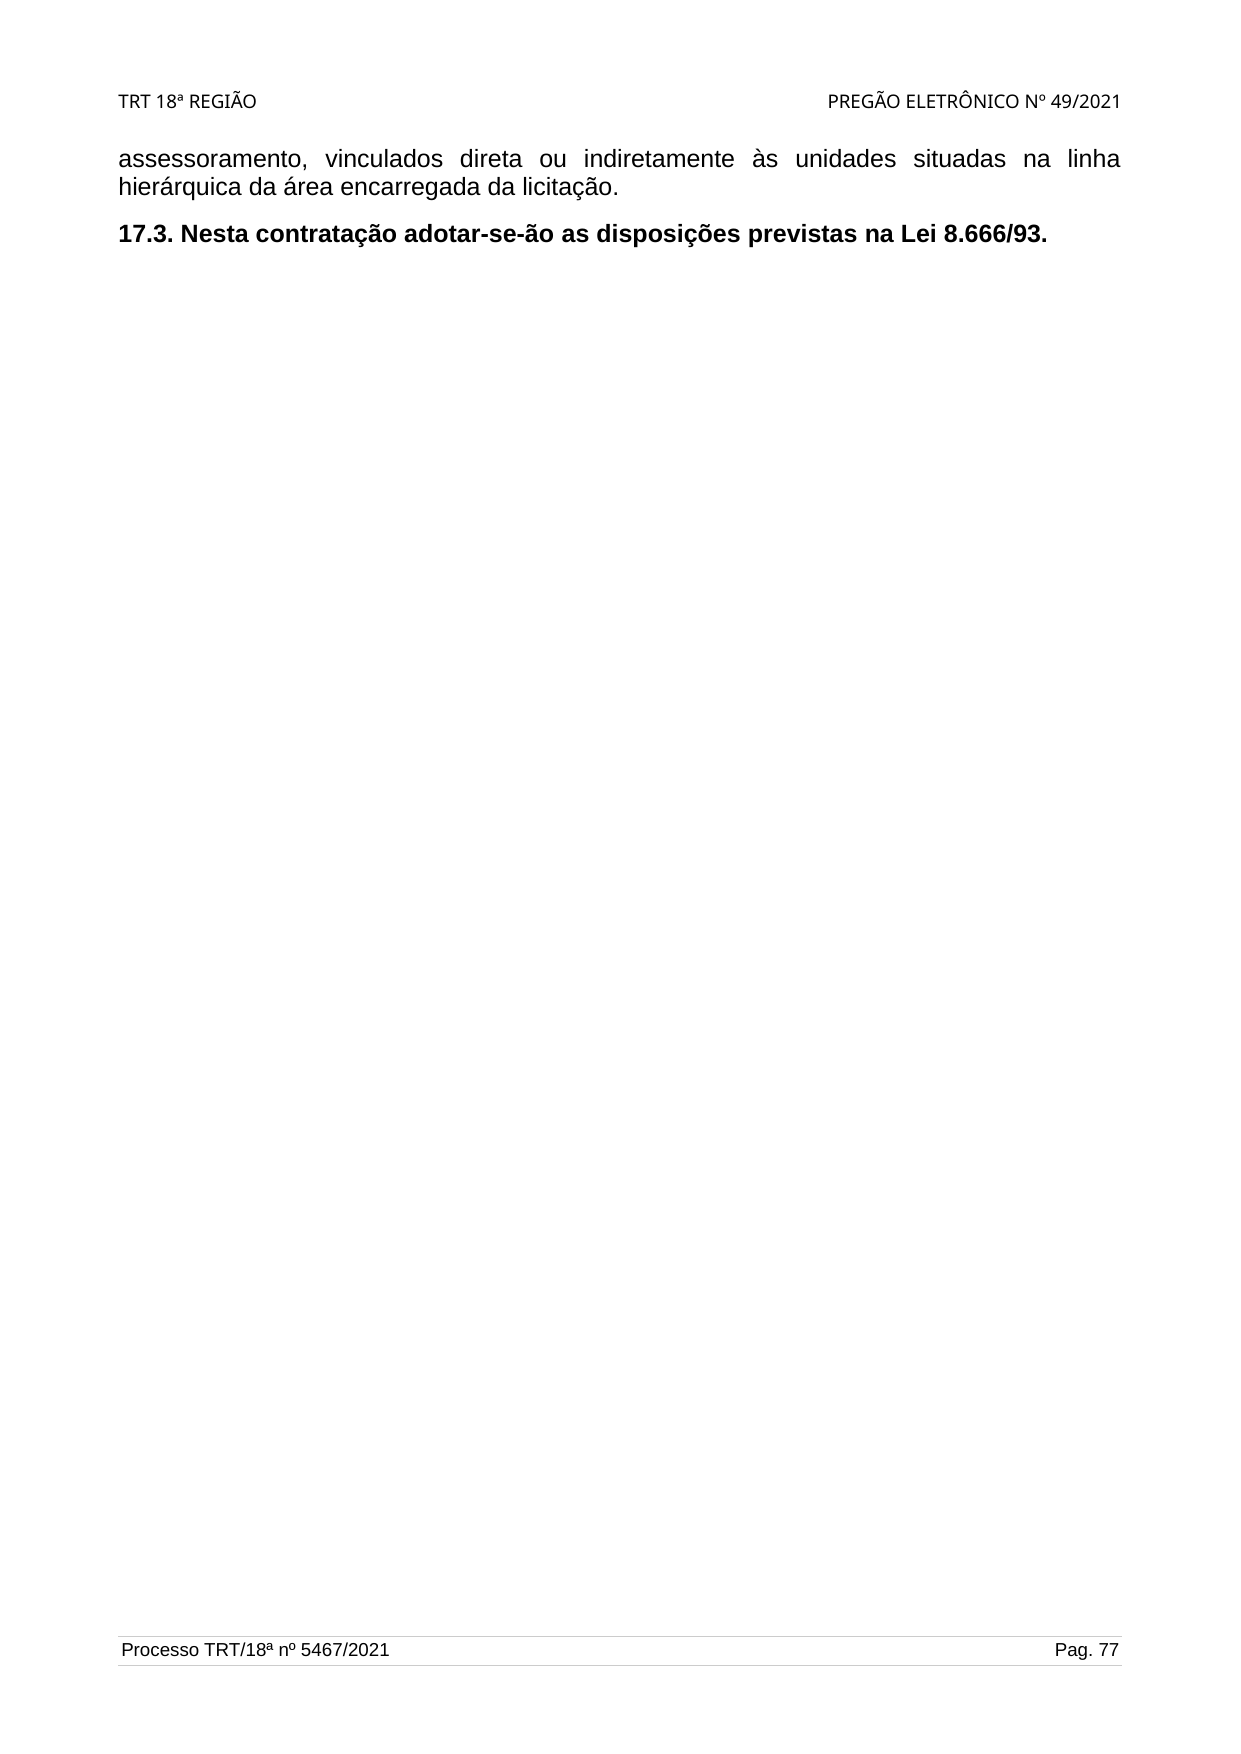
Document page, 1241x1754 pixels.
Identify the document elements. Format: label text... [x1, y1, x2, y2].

text 17.3. Nesta contratação adotar-se-ão as disposições previstas na Lei 8.666/93. [118, 219, 1122, 247]
text assessoramento, vinculados direta ou indiretamente às unidades situadas na linha hierárquica da área encarregada da licitação. [118, 143, 1122, 201]
